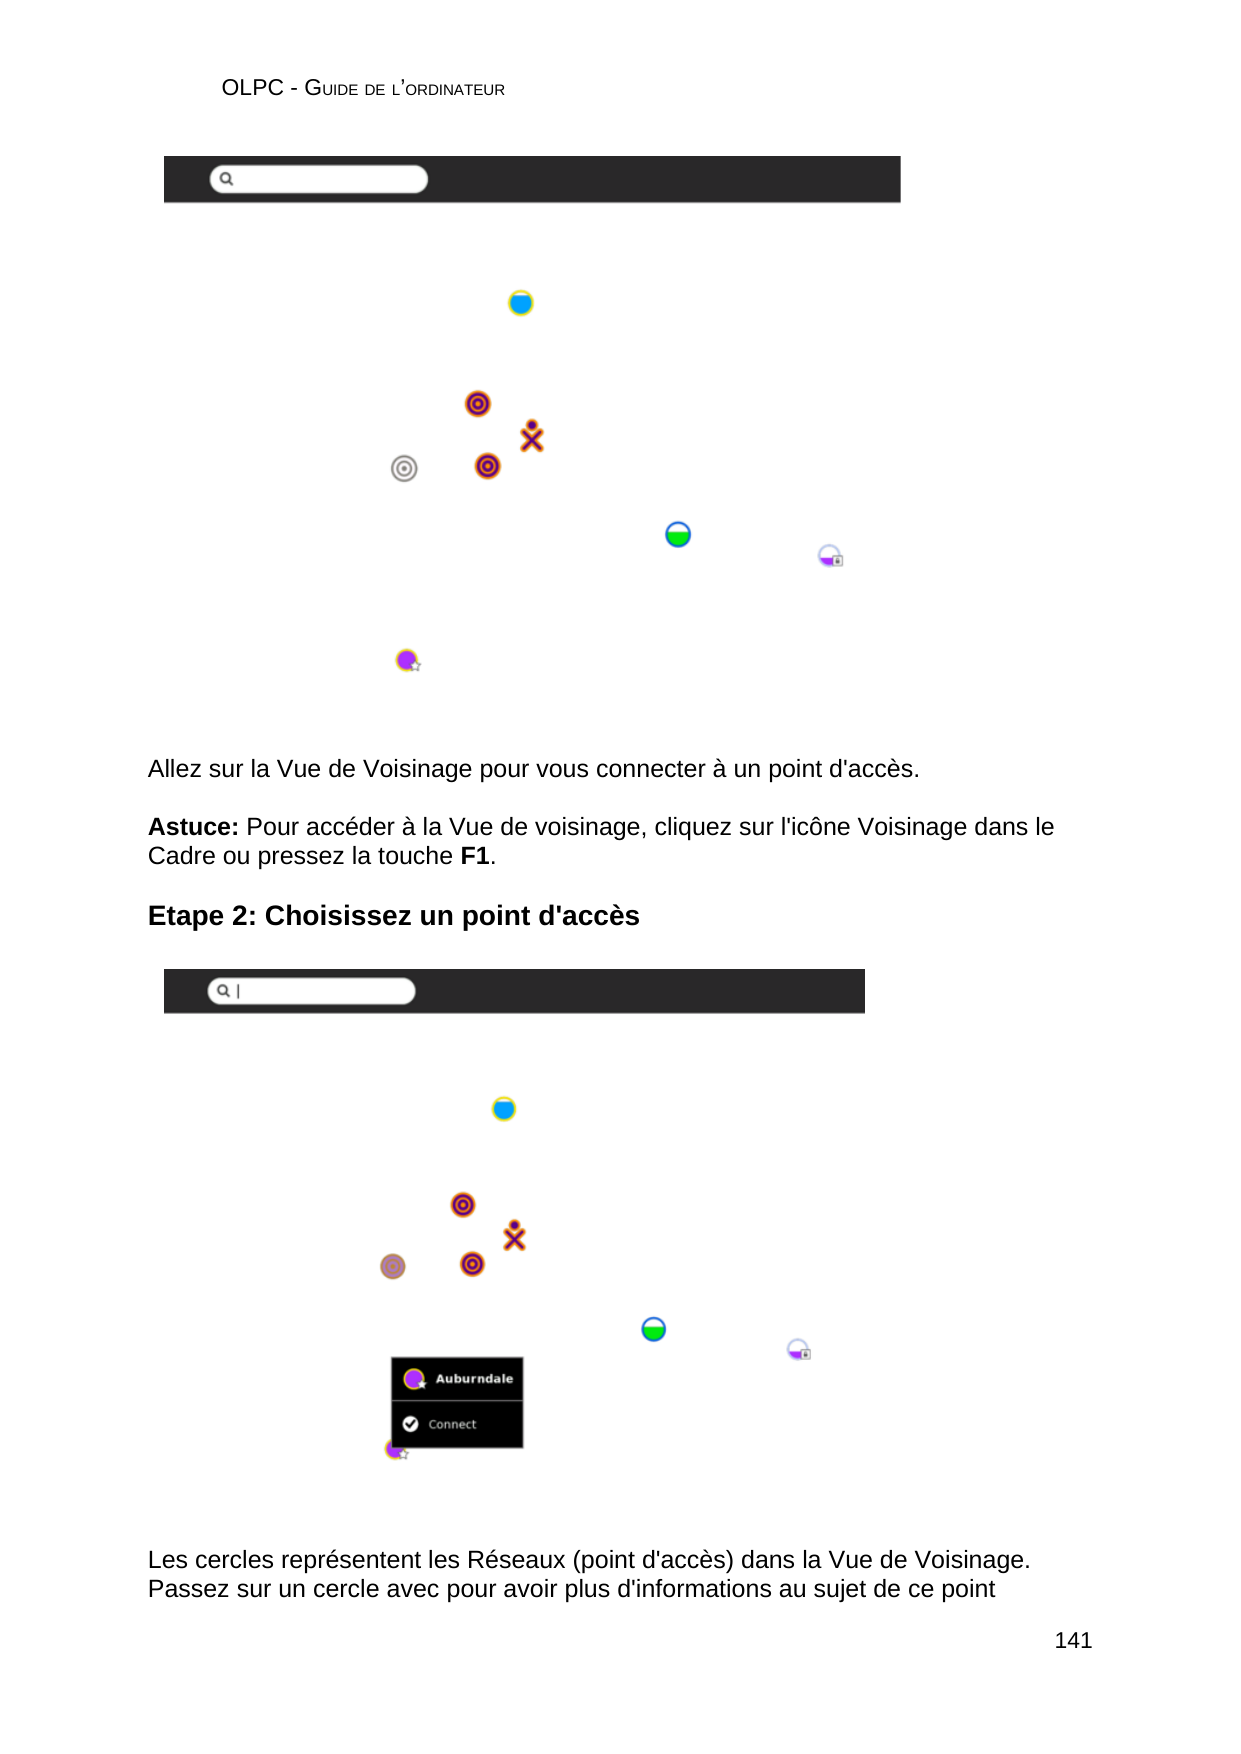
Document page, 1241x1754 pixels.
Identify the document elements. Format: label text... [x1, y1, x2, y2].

text Etape 2: Choisissez un point d'accès [148, 898, 1092, 931]
text Astuce: Pour accéder à la Vue de voisinage, cliquez sur l'icône Voisinage dans le Cadre ou pressez la touche F1. [148, 812, 1092, 869]
picture [164, 156, 901, 716]
picture [164, 969, 865, 1502]
text Les cercles représentent les Réseaux (point d'accès) dans la Vue de Voisinage. Passez sur un cercle avec pour avoir plus d'informations au sujet de ce point [148, 1545, 1092, 1603]
text Allez sur la Vue de Voisinage pour vous connecter à un point d'accès. [148, 754, 1092, 783]
